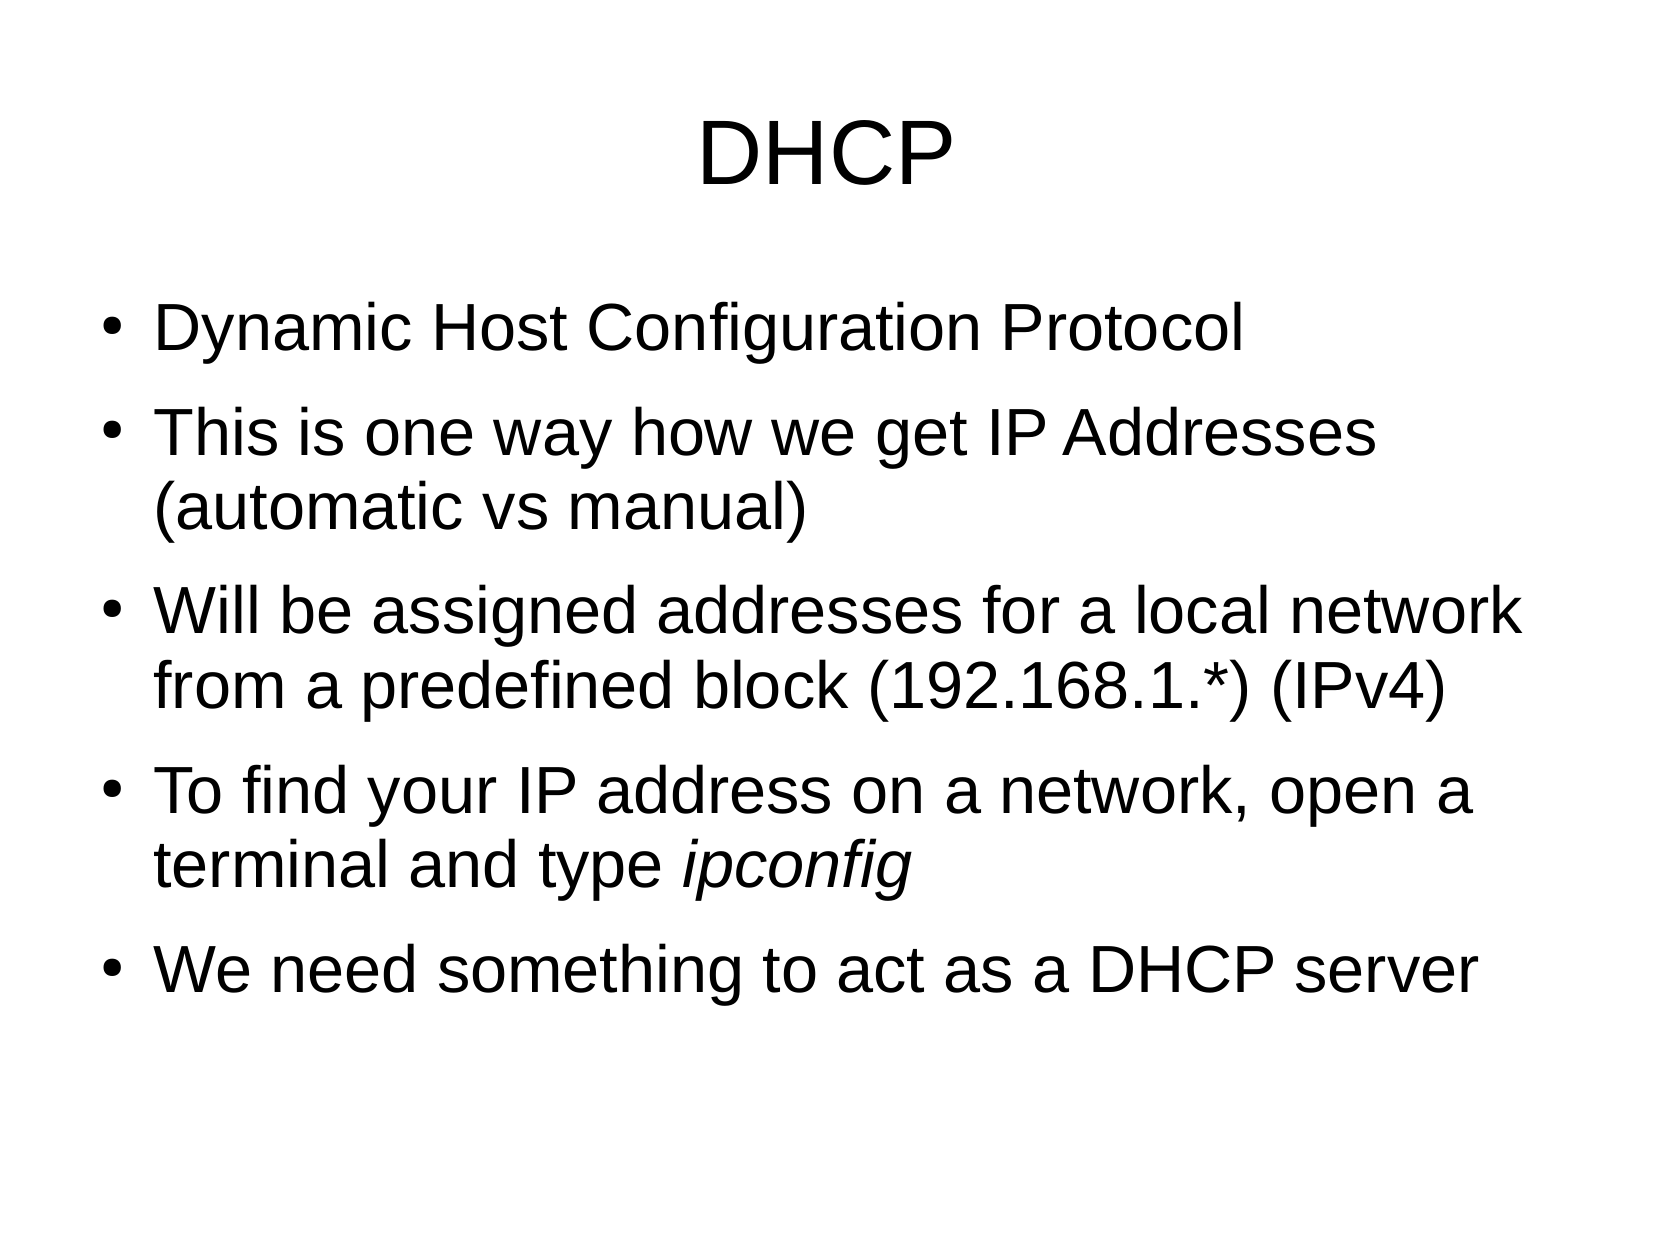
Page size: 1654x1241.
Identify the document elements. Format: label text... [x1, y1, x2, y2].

list Dynamic Host Configuration Protocol This is one way how we get IP Addresses (automatic vs manual) Will be assigned addresses for a local network from a predefined block (192.168.1.*) (IPv4) To find your IP address on a network, open a terminal and type ipconfig We need something to act as a DHCP server [82, 290, 1538, 1010]
title DHCP [82, 49, 1571, 257]
